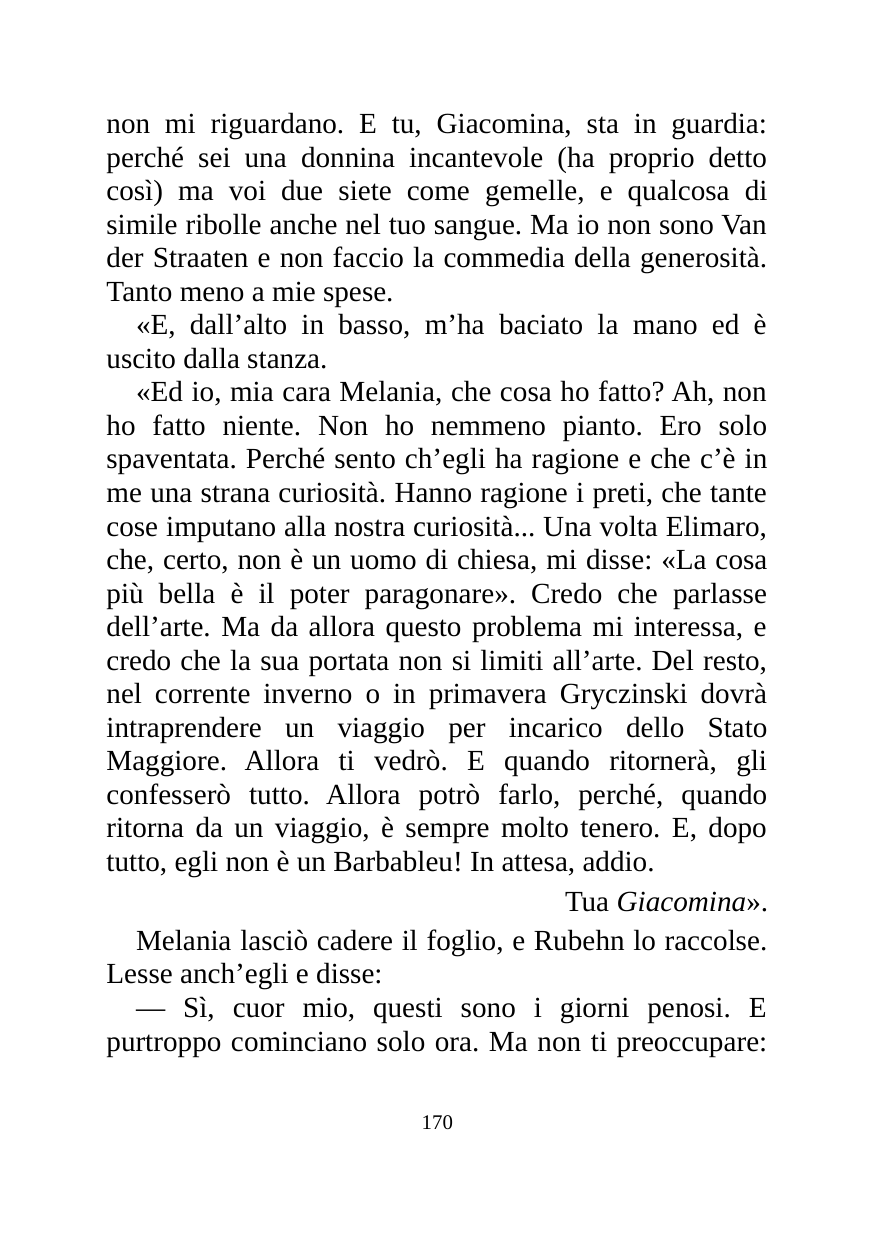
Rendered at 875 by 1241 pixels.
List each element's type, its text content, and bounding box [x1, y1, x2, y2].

text — Sì, cuor mio, questi sono i giorni penosi. E purtroppo cominciano solo ora. Ma non ti preoccupare: [106, 990, 768, 1057]
text «Ed io, mia cara Melania, che cosa ho fatto? Ah, non ho fatto niente. Non ho nemmeno pianto. Ero solo spaventata. Perché sento ch’egli ha ragione e che c’è in me una strana curiosità. Hanno ragione i preti, che tante cose imputano alla nostra curiosità... Una volta Elimaro, che, certo, non è un uomo di chiesa, mi disse: «La cosa più bella è il poter paragonare». Credo che parlasse dell’arte. Ma da allora questo problema mi interessa, e credo che la sua portata non si limiti all’arte. Del resto, nel corrente inverno o in primavera Gryczinski dovrà intraprendere un viaggio per incarico dello Stato Maggiore. Allora ti vedrò. E quando ritornerà, gli confesserò tutto. Allora potrò farlo, perché, quando ritorna da un viaggio, è sempre molto tenero. E, dopo tutto, egli non è un Barbableu! In attesa, addio. [106, 374, 768, 878]
text non mi riguardano. E tu, Giacomina, sta in guardia: perché sei una donnina incantevole (ha proprio detto così) ma voi due siete come gemelle, e qualcosa di simile ribolle anche nel tuo sangue. Ma io non sono Van der Straaten e non faccio la commedia della generosità. Tanto meno a mie spese. [106, 106, 768, 307]
text Tua Giacomina». [106, 884, 768, 917]
text «E, dall’alto in basso, m’ha baciato la mano ed è uscito dalla stanza. [106, 307, 768, 374]
text Melania lasciò cadere il foglio, e Rubehn lo raccolse. Lesse anch’egli e disse: [106, 923, 768, 990]
